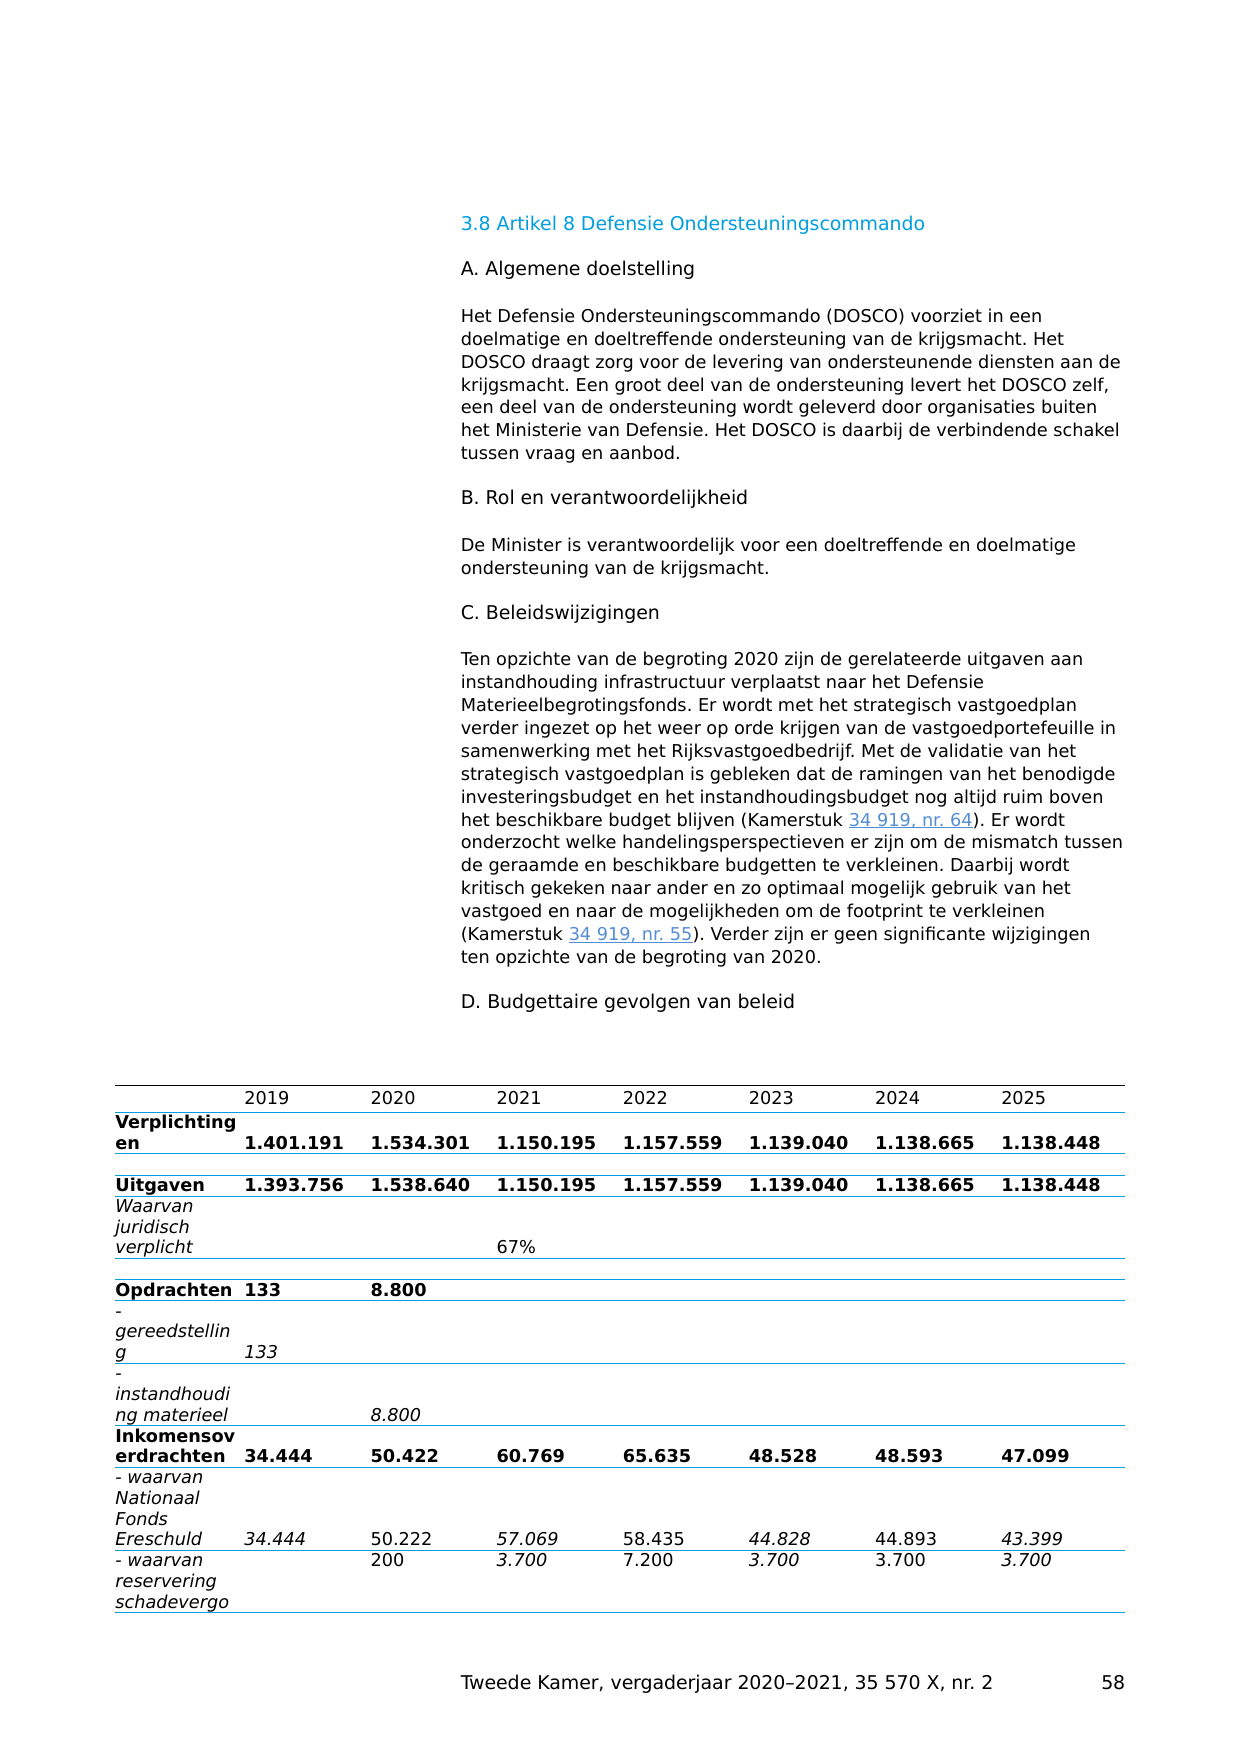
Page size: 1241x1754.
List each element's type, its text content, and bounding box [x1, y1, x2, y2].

table_cell [494, 1259, 620, 1279]
table_cell [872, 1197, 998, 1258]
table_cell 1.138.665 [872, 1176, 998, 1196]
table_cell 3.700 [998, 1551, 1125, 1612]
table_cell [746, 1197, 872, 1258]
table_cell - waarvan reservering schadevergo [115, 1551, 241, 1612]
table_cell 2020 [368, 1086, 493, 1112]
text Het Defensie Ondersteuningscommando (DOSCO) voorziet in een doelmatige en doeltreffende ondersteuning van de krijgsmacht. Het DOSCO draagt zorg voor de levering van ondersteunende diensten aan de krijgsmacht. Een groot deel van de ondersteuning levert het DOSCO zelf, een deel van de ondersteuning wordt geleverd door organisaties buiten het Ministerie van Defensie. Het DOSCO is daarbij de verbindende schakel tussen vraag en aanbod. [461, 304, 1125, 464]
table_cell [368, 1197, 493, 1258]
table_cell 3.700 [872, 1551, 998, 1612]
table_cell 2025 [998, 1086, 1125, 1112]
table_cell [998, 1280, 1125, 1300]
table_cell 1.393.756 [241, 1176, 367, 1196]
table_cell 133 [241, 1280, 367, 1300]
title A. Algemene doelstelling [461, 258, 1125, 280]
table_header Tabel 26 Budgettaire gevolgen van beleid artikel 8 Defensie Ondersteuningscommando (bedragen x € 1.000) [115, 1037, 1125, 1084]
table_cell 65.635 [620, 1426, 746, 1467]
table_cell 2023 [746, 1086, 872, 1112]
table_cell 7.200 [620, 1551, 746, 1612]
table_cell [998, 1259, 1125, 1279]
table_cell 1.138.448 [998, 1176, 1125, 1196]
table_cell 34.444 [241, 1468, 367, 1550]
table_cell 2021 [494, 1086, 620, 1112]
title D. Budgettaire gevolgen van beleid [461, 991, 1125, 1013]
table_cell [620, 1364, 746, 1425]
table_cell 1.138.665 [872, 1113, 998, 1153]
table_cell 8.800 [368, 1364, 493, 1425]
table_cell 2024 [872, 1086, 998, 1112]
table_cell [620, 1259, 746, 1279]
table_cell 48.593 [872, 1426, 998, 1467]
table_cell [368, 1301, 493, 1363]
table_cell 47.099 [998, 1426, 1125, 1467]
table_cell [998, 1301, 1125, 1363]
table_cell [746, 1259, 872, 1279]
table_cell 34.444 [241, 1426, 367, 1467]
table_cell 1.401.191 [241, 1113, 367, 1153]
table_cell 44.828 [746, 1468, 872, 1550]
table_cell [872, 1154, 998, 1174]
table_cell [872, 1280, 998, 1300]
table_cell 200 [368, 1551, 493, 1612]
table_cell [746, 1154, 872, 1174]
table_cell [494, 1280, 620, 1300]
table_cell [494, 1154, 620, 1174]
table_cell [998, 1154, 1125, 1174]
table_cell [620, 1154, 746, 1174]
table_cell 67% [494, 1197, 620, 1258]
table_cell [746, 1280, 872, 1300]
title 3.8 Artikel 8 Defensie Ondersteuningscommando [461, 213, 1125, 235]
table_cell 1.534.301 [368, 1113, 493, 1153]
table_cell Uitgaven [115, 1176, 241, 1196]
table_cell 50.422 [368, 1426, 493, 1467]
table_cell 133 [241, 1301, 367, 1363]
table_cell 60.769 [494, 1426, 620, 1467]
table_cell [872, 1301, 998, 1363]
table_cell [872, 1259, 998, 1279]
table_cell 3.700 [494, 1551, 620, 1612]
text De Minister is verantwoordelijk voor een doeltreffende en doelmatige ondersteuning van de krijgsmacht. [461, 533, 1125, 579]
table_cell 1.157.559 [620, 1113, 746, 1153]
table_cell [241, 1154, 367, 1174]
table_cell 1.139.040 [746, 1113, 872, 1153]
table_cell - gereedstelling [115, 1301, 241, 1363]
table_cell 1.538.640 [368, 1176, 493, 1196]
table_cell Verplichtingen [115, 1113, 241, 1153]
title B. Rol en verantwoordelijkheid [461, 487, 1125, 509]
table_cell [115, 1259, 241, 1279]
table_cell 2022 [620, 1086, 746, 1112]
table_cell 44.893 [872, 1468, 998, 1550]
table_cell [241, 1364, 367, 1425]
table_cell [241, 1197, 367, 1258]
table_cell [998, 1197, 1125, 1258]
table_cell 8.800 [368, 1280, 493, 1300]
table_cell [620, 1197, 746, 1258]
table_cell Inkomensoverdrachten [115, 1426, 241, 1467]
table_cell Waarvan juridisch verplicht [115, 1197, 241, 1258]
table_cell 50.222 [368, 1468, 493, 1550]
title C. Beleidswijzigingen [461, 602, 1125, 624]
table_cell 2019 [241, 1086, 367, 1112]
table_cell - waarvan Nationaal Fonds Ereschuld [115, 1468, 241, 1550]
text Ten opzichte van de begroting 2020 zijn de gerelateerde uitgaven aan instandhouding infrastructuur verplaatst naar het Defensie Materieelbegrotingsfonds. Er wordt met het strategisch vastgoedplan verder ingezet op het weer op orde krijgen van de vastgoedportefeuille in samenwerking met het Rijksvastgoedbedrijf. Met de validatie van het strategisch vastgoedplan is gebleken dat de ramingen van het benodigde investeringsbudget en het instandhoudingsbudget nog altijd ruim boven het beschikbare budget blijven (Kamerstuk 34 919, nr. 64). Er wordt onderzocht welke handelingsperspectieven er zijn om de mismatch tussen de geraamde en beschikbare budgetten te verkleinen. Daarbij wordt kritisch gekeken naar ander en zo optimaal mogelijk gebruik van het vastgoed en naar de mogelijkheden om de footprint te verkleinen (Kamerstuk 34 919, nr. 55). Verder zijn er geen significante wijzigingen ten opzichte van de begroting van 2020. [461, 647, 1125, 968]
table_cell 48.528 [746, 1426, 872, 1467]
table_cell 1.139.040 [746, 1176, 872, 1196]
table_cell [620, 1301, 746, 1363]
table_cell 1.150.195 [494, 1176, 620, 1196]
table_cell 57.069 [494, 1468, 620, 1550]
table_cell 1.138.448 [998, 1113, 1125, 1153]
table_cell 1.150.195 [494, 1113, 620, 1153]
table_cell [115, 1154, 241, 1174]
table_cell 3.700 [746, 1551, 872, 1612]
table_cell [115, 1086, 241, 1112]
table_cell Opdrachten [115, 1280, 241, 1300]
table_cell 58.435 [620, 1468, 746, 1550]
table_cell 43.399 [998, 1468, 1125, 1550]
table_cell - instandhouding materieel [115, 1364, 241, 1425]
table_cell [998, 1364, 1125, 1425]
table_cell [494, 1364, 620, 1425]
table_cell [368, 1154, 493, 1174]
table_cell [368, 1259, 493, 1279]
table_cell [241, 1259, 367, 1279]
table_cell [241, 1551, 367, 1612]
table_cell [872, 1364, 998, 1425]
table_cell [746, 1301, 872, 1363]
table_cell [746, 1364, 872, 1425]
table_cell 1.157.559 [620, 1176, 746, 1196]
table_cell [494, 1301, 620, 1363]
table_cell [620, 1280, 746, 1300]
